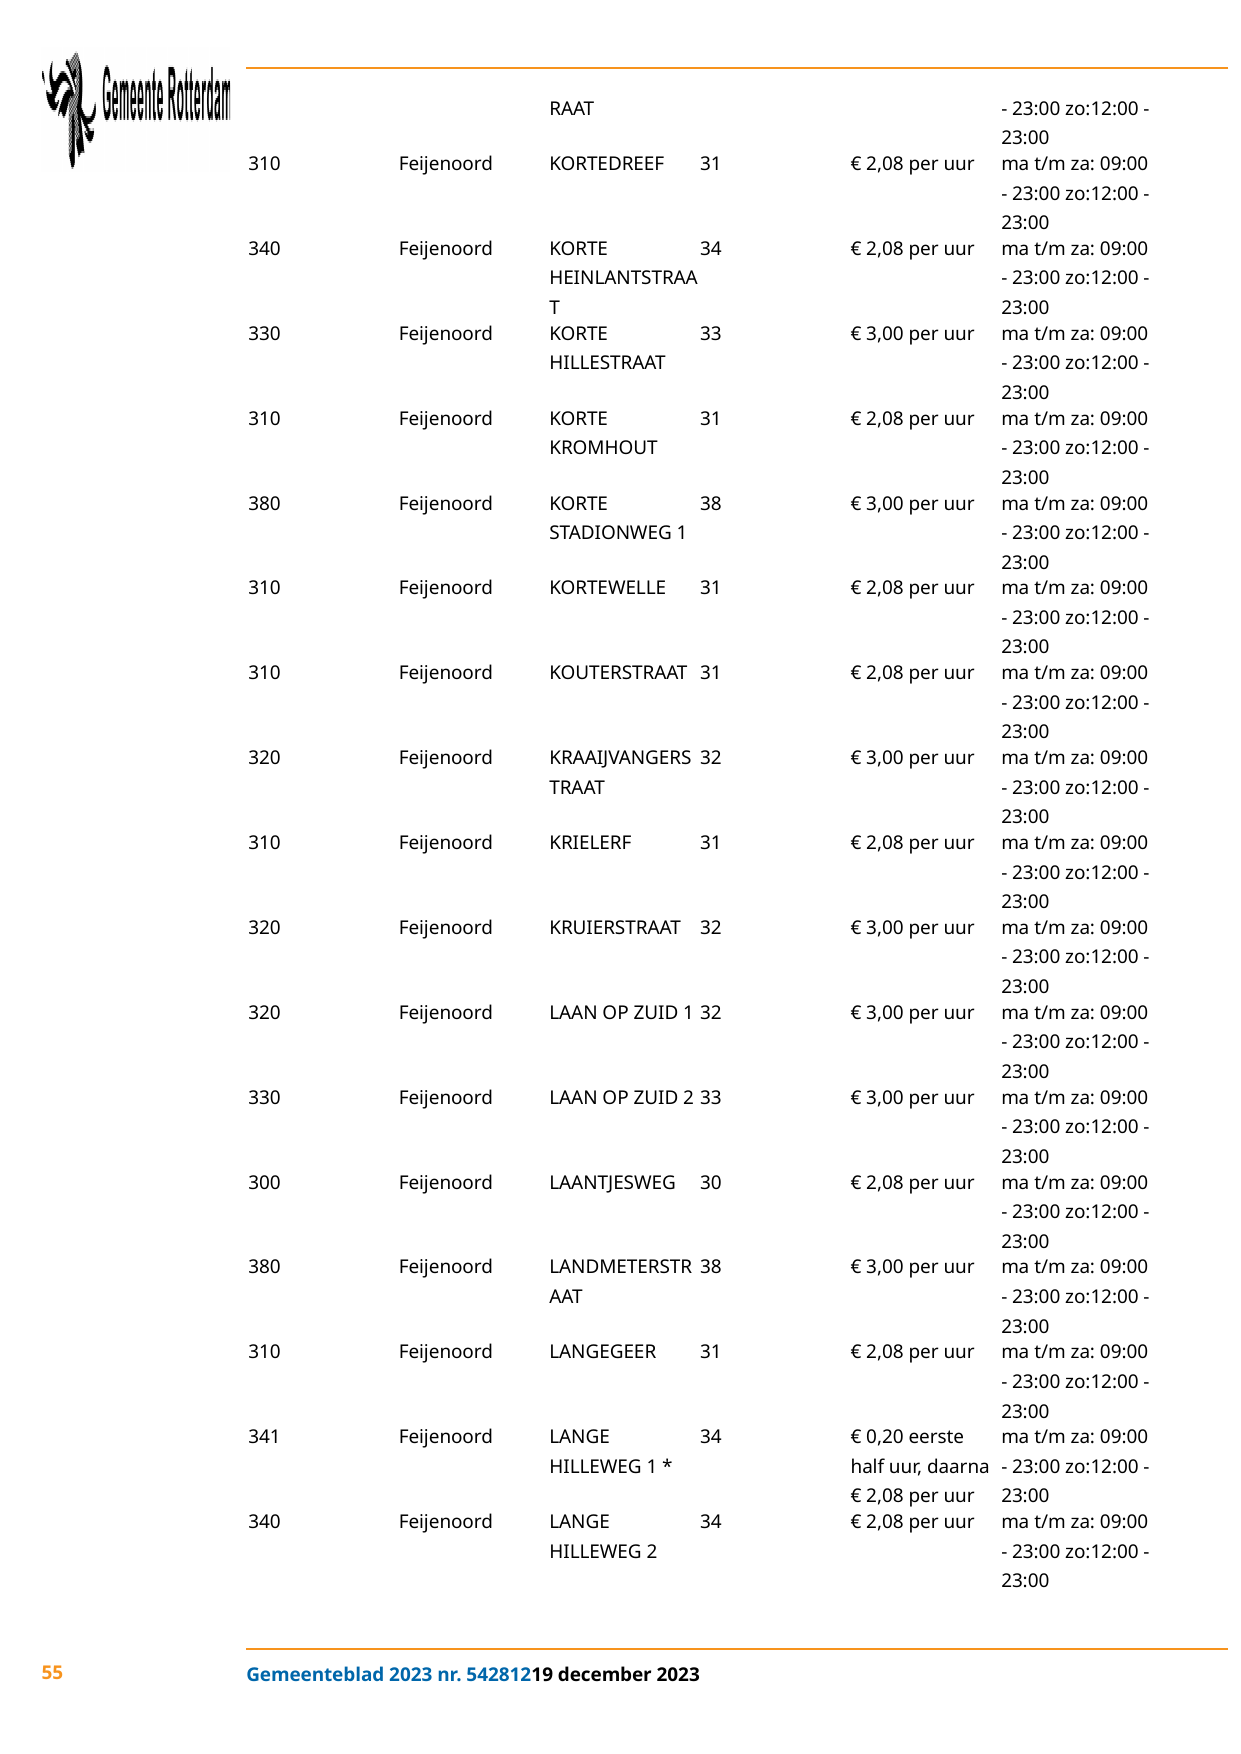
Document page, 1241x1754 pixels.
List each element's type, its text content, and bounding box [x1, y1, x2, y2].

table_cell ma t/m za: 09:00 - 23:00 zo:12:00 - 23:00 [1001, 914, 1152, 999]
table_cell LANGE HILLEWEG 1 * [549, 1424, 700, 1508]
table_cell € 2,08 per uur [850, 829, 1001, 914]
table_cell 31 [700, 660, 850, 744]
table_cell LAAN OP ZUID 2 [549, 1084, 700, 1169]
table_cell KRAAIJVANGERSTRAAT [549, 744, 700, 829]
table_cell - 23:00 zo:12:00 - 23:00 [1001, 95, 1152, 150]
picture [41, 47, 231, 172]
table_cell 31 [700, 829, 850, 914]
table_cell 330 [248, 320, 398, 405]
table_cell KORTE STADIONWEG 1 [549, 490, 700, 574]
table_cell ma t/m za: 09:00 - 23:00 zo:12:00 - 23:00 [1001, 660, 1152, 744]
table_cell € 2,08 per uur [850, 575, 1001, 659]
table_cell LAANTJESWEG [549, 1169, 700, 1254]
table_cell ma t/m za: 09:00 - 23:00 zo:12:00 - 23:00 [1001, 1169, 1152, 1254]
table_cell 30 [700, 1169, 850, 1254]
table_cell € 2,08 per uur [850, 150, 1001, 235]
table_cell LANGE HILLEWEG 2 [549, 1509, 700, 1593]
table_cell 380 [248, 1254, 398, 1339]
table_cell Feijenoord [399, 744, 549, 829]
table_cell 310 [248, 575, 398, 659]
table_cell € 3,00 per uur [850, 744, 1001, 829]
table_cell ma t/m za: 09:00 - 23:00 zo:12:00 - 23:00 [1001, 1339, 1152, 1423]
table_cell KRIELERF [549, 829, 700, 914]
table_cell € 2,08 per uur [850, 660, 1001, 744]
table_cell 310 [248, 1339, 398, 1423]
table_cell Feijenoord [399, 405, 549, 490]
table_cell ma t/m za: 09:00 - 23:00 zo:12:00 - 23:00 [1001, 1084, 1152, 1169]
table_cell € 3,00 per uur [850, 1254, 1001, 1339]
table_cell ma t/m za: 09:00 - 23:00 zo:12:00 - 23:00 [1001, 1424, 1152, 1508]
table_cell € 0,20 eerste half uur, daarna € 2,08 per uur [850, 1424, 1001, 1508]
table_cell 34 [700, 235, 850, 320]
table_cell Feijenoord [399, 1084, 549, 1169]
table_cell Feijenoord [399, 1169, 549, 1254]
table_cell € 2,08 per uur [850, 235, 1001, 320]
table_cell KORTE HEINLANTSTRAAT [549, 235, 700, 320]
table_cell Feijenoord [399, 660, 549, 744]
table_cell Feijenoord [399, 914, 549, 999]
table_cell 300 [248, 1169, 398, 1254]
table_cell [399, 95, 549, 150]
table_cell Feijenoord [399, 575, 549, 659]
table_cell 310 [248, 660, 398, 744]
table_cell 34 [700, 1424, 850, 1508]
table_cell 320 [248, 914, 398, 999]
table_cell LANGEGEER [549, 1339, 700, 1423]
table_cell Feijenoord [399, 235, 549, 320]
table_cell € 2,08 per uur [850, 1339, 1001, 1423]
table_cell LANDMETERSTRAAT [549, 1254, 700, 1339]
table_cell Feijenoord [399, 829, 549, 914]
table_cell € 3,00 per uur [850, 914, 1001, 999]
table_cell 320 [248, 744, 398, 829]
table_cell [248, 95, 398, 150]
table_cell € 3,00 per uur [850, 490, 1001, 574]
table_cell [850, 95, 1001, 150]
table_cell ma t/m za: 09:00 - 23:00 zo:12:00 - 23:00 [1001, 1509, 1152, 1593]
table_cell KRUIERSTRAAT [549, 914, 700, 999]
table_cell 32 [700, 999, 850, 1084]
table_cell ma t/m za: 09:00 - 23:00 zo:12:00 - 23:00 [1001, 490, 1152, 574]
table_cell Feijenoord [399, 150, 549, 235]
table_cell € 2,08 per uur [850, 405, 1001, 490]
table_cell KORTE KROMHOUT [549, 405, 700, 490]
table_cell ma t/m za: 09:00 - 23:00 zo:12:00 - 23:00 [1001, 829, 1152, 914]
table_cell ma t/m za: 09:00 - 23:00 zo:12:00 - 23:00 [1001, 405, 1152, 490]
table_cell Feijenoord [399, 1339, 549, 1423]
table_cell Feijenoord [399, 1509, 549, 1593]
table_cell 310 [248, 405, 398, 490]
table_cell KORTEDREEF [549, 150, 700, 235]
table_cell ma t/m za: 09:00 - 23:00 zo:12:00 - 23:00 [1001, 150, 1152, 235]
table_cell Feijenoord [399, 490, 549, 574]
table_cell KOUTERSTRAAT [549, 660, 700, 744]
table_cell ma t/m za: 09:00 - 23:00 zo:12:00 - 23:00 [1001, 575, 1152, 659]
table_cell ma t/m za: 09:00 - 23:00 zo:12:00 - 23:00 [1001, 999, 1152, 1084]
table_cell € 2,08 per uur [850, 1509, 1001, 1593]
table_cell 38 [700, 490, 850, 574]
table_cell 380 [248, 490, 398, 574]
table_cell 32 [700, 914, 850, 999]
table_cell 32 [700, 744, 850, 829]
table_cell € 2,08 per uur [850, 1169, 1001, 1254]
table_cell LAAN OP ZUID 1 [549, 999, 700, 1084]
table_cell Feijenoord [399, 1254, 549, 1339]
table_cell KORTEWELLE [549, 575, 700, 659]
table_cell 320 [248, 999, 398, 1084]
table_cell 341 [248, 1424, 398, 1508]
table_cell € 3,00 per uur [850, 1084, 1001, 1169]
table_cell ma t/m za: 09:00 - 23:00 zo:12:00 - 23:00 [1001, 235, 1152, 320]
table_cell € 3,00 per uur [850, 320, 1001, 405]
table_cell KORTE HILLESTRAAT [549, 320, 700, 405]
table_cell Feijenoord [399, 1424, 549, 1508]
table_cell 31 [700, 1339, 850, 1423]
table_cell ma t/m za: 09:00 - 23:00 zo:12:00 - 23:00 [1001, 1254, 1152, 1339]
table_cell 33 [700, 1084, 850, 1169]
table_cell 340 [248, 235, 398, 320]
table_cell 31 [700, 405, 850, 490]
table_cell 31 [700, 575, 850, 659]
table_cell 31 [700, 150, 850, 235]
table_cell € 3,00 per uur [850, 999, 1001, 1084]
table_cell RAAT [549, 95, 700, 150]
table_cell 340 [248, 1509, 398, 1593]
table_cell 33 [700, 320, 850, 405]
table_cell ma t/m za: 09:00 - 23:00 zo:12:00 - 23:00 [1001, 320, 1152, 405]
table_cell 330 [248, 1084, 398, 1169]
table_cell 310 [248, 829, 398, 914]
table_cell 38 [700, 1254, 850, 1339]
table_cell Feijenoord [399, 320, 549, 405]
table_cell 310 [248, 150, 398, 235]
table_cell [700, 95, 850, 150]
table_cell Feijenoord [399, 999, 549, 1084]
table_cell 34 [700, 1509, 850, 1593]
table_cell ma t/m za: 09:00 - 23:00 zo:12:00 - 23:00 [1001, 744, 1152, 829]
